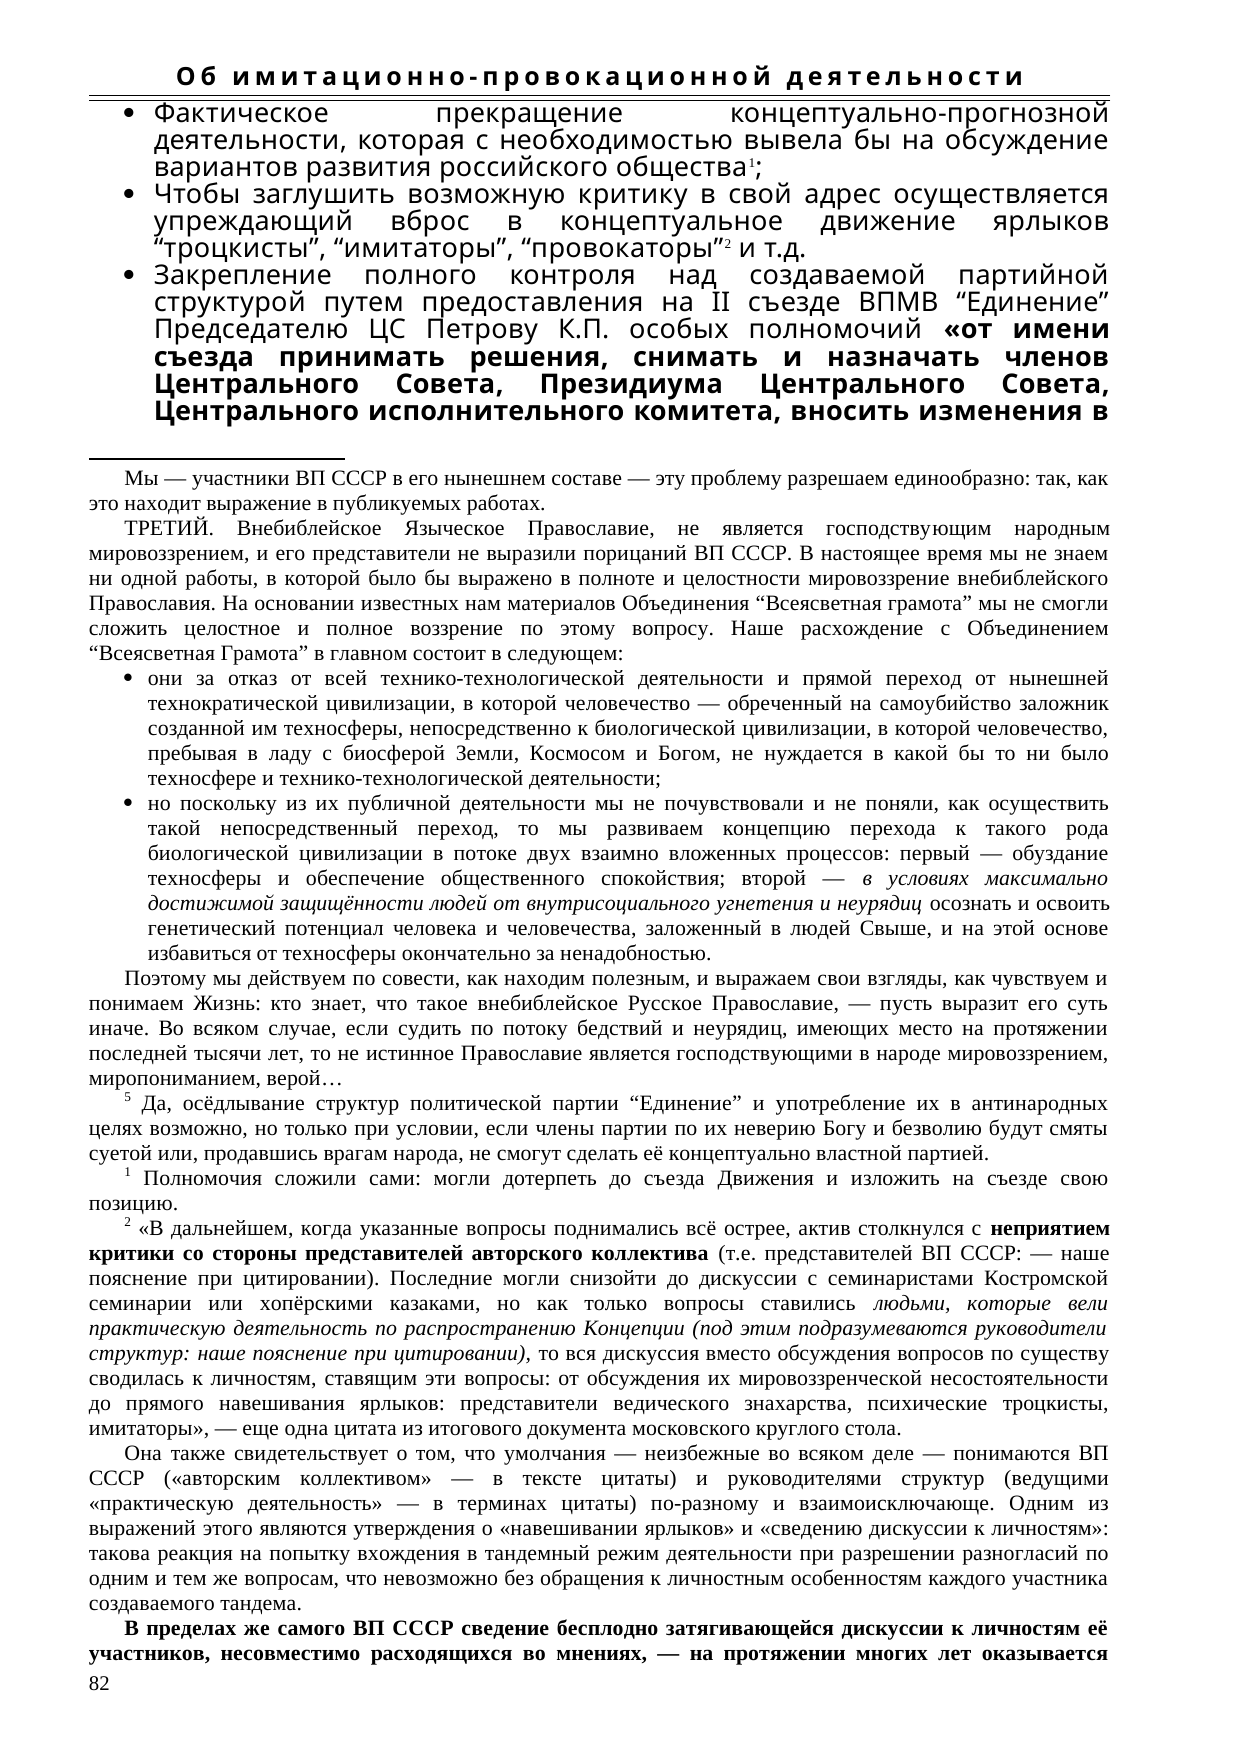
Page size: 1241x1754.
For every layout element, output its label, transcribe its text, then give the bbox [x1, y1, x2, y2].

list но поскольку из их публичной деятельности мы не почувствовали и не поняли, как осуществить такой непосредственный переход, то мы развиваем концепцию перехода к такого рода биологической цивилизации в потоке двух взаимно вложенных процессов: первый — обуздание техносферы и обеспечение общественного спокойствия; второй — в условиях максимально достижимой защищённости людей от внутрисоциального угнетения и неурядиц осознать и освоить генетический потенциал человека и человечества, заложенный в людей Свыше, и на этой основе избавиться от техносферы окончательно за ненадобностью. [124, 790, 1110, 965]
text ТРЕТИЙ. Внебиблейское Языческое Православие, не является господству­ю­щим народным мировоззрением, и его представители не выразили порицаний ВП СССР. В настоящее время мы не знаем ни одной работы, в которой было бы выражено в полноте и целостности мировоззрение внебиблейского Православия. На основании известных нам материалов Объединения “Всеясветная грамота” мы не смогли сложить целостное и полное воззрение по этому вопросу. Наше расхождение с Объединением “Всеясветная Грамота” в главном состоит в следующем: [89, 515, 1110, 665]
list Закрепление полного контроля над создаваемой партийной структурой путем предоставления на II съезде ВПМВ “Единение” Председателю ЦС Петрову К.П. особых полномочий «от имени съезда принимать решения, снимать и назначать членов Центрального Совета, Президиума Центрального Совета, Центрального исполнительного комитета, вносить изменения в [124, 263, 1110, 426]
text Мы — участники ВП СССР в его нынешнем составе — эту проблему разрешаем единообразно: так, как это находит выражение в публикуемых работах. [89, 465, 1110, 515]
list Фактическое прекращение концептуально-прогнозной деятельности, которая с необходимостью вывела бы на обсуждение вариантов развития российского общества; [124, 101, 1110, 182]
list Она также свидетельствует о том, что умолчания — неизбежные во всяком деле — понимаются ВП СССР («авторским коллективом» — в тексте цитаты) и руководителями структур (ведущими «практическую деятельность» — в терминах цитаты) по-разному и взаимоисключающе. Одним из выражений этого являются утверждения о «навешивании ярлыков» и «сведению дискуссии к личностям»: такова реакция на попытку вхождения в тандемный режим деятельности при разрешении разногласий по одним и тем же вопросам, что невозможно без обращения к личностным особенностям каждого участника создаваемого тандема. [89, 1440, 1110, 1615]
list Полномочия сложили сами: могли дотерпеть до съезда Движения и изложить на съезде свою позицию. [89, 1165, 1110, 1215]
list В пределах же самого ВП СССР сведение бесплодно затягивающейся дискуссии к личностям её участников, несовместимо расходящихся во мнениях, — на протяжении многих лет оказывается [89, 1615, 1110, 1665]
list «В дальнейшем, когда указанные вопросы поднимались всё острее, актив столкнулся с неприятием критики со стороны представителей авторского коллектива (т.е. представителей ВП СССР: — наше пояснение при цитировании). Последние могли снизойти до дискуссии с семинаристами Костромской семинарии или хопёрскими казаками, но как только вопросы ставились людьми, которые вели практическую деятельность по распространению Концепции (под этим подразумеваются руководители структур: наше пояснение при цитировании), то вся дискуссия вместо обсуждения вопросов по существу сводилась к личностям, ставящим эти вопросы: от обсуждения их мировоззренческой несостоятельности до прямого навешивания ярлыков: представители ведического знахарства, психические троцкисты, имитаторы», — еще одна цитата из итогового документа московского круглого стола. [89, 1215, 1110, 1440]
text Да, осёдлывание структур политической партии “Единение” и употребление их в антинародных целях возможно, но только при условии, если члены партии по их неверию Богу и безволию будут смяты суетой или, продавшись врагам народа, не смогут сделать её концептуально властной партией. [89, 1090, 1110, 1165]
list Чтобы заглушить возможную критику в свой адрес осуществляется упреждающий вброс в концептуальное движение ярлыков “троцкисты”, “имитаторы”, “провокаторы” и т.д. [124, 182, 1110, 263]
list они за отказ от всей технико-технологической деятельности и прямой переход от нынешней технократической цивилизации, в которой человечество — обреченный на самоубийство заложник созданной им техносферы, непосредственно к биологической цивилизации, в которой человечество, пребывая в ладу с биосферой Земли, Космосом и Богом, не нуждается в какой бы то ни было техносфере и технико-технологической деятельности; [124, 665, 1110, 790]
text Поэтому мы действуем по совести, как находим полезным, и выражаем свои взгляды, как чувствуем и понимаем Жизнь: кто знает, что такое внебиблейское Русское Православие, — пусть выразит его суть иначе. Во всяком случае, если судить по потоку бедствий и неурядиц, имеющих место на протяжении последней тысячи лет, то не истинное Православие является господствующими в народе мировоззрением, миропониманием, верой… [89, 965, 1110, 1090]
